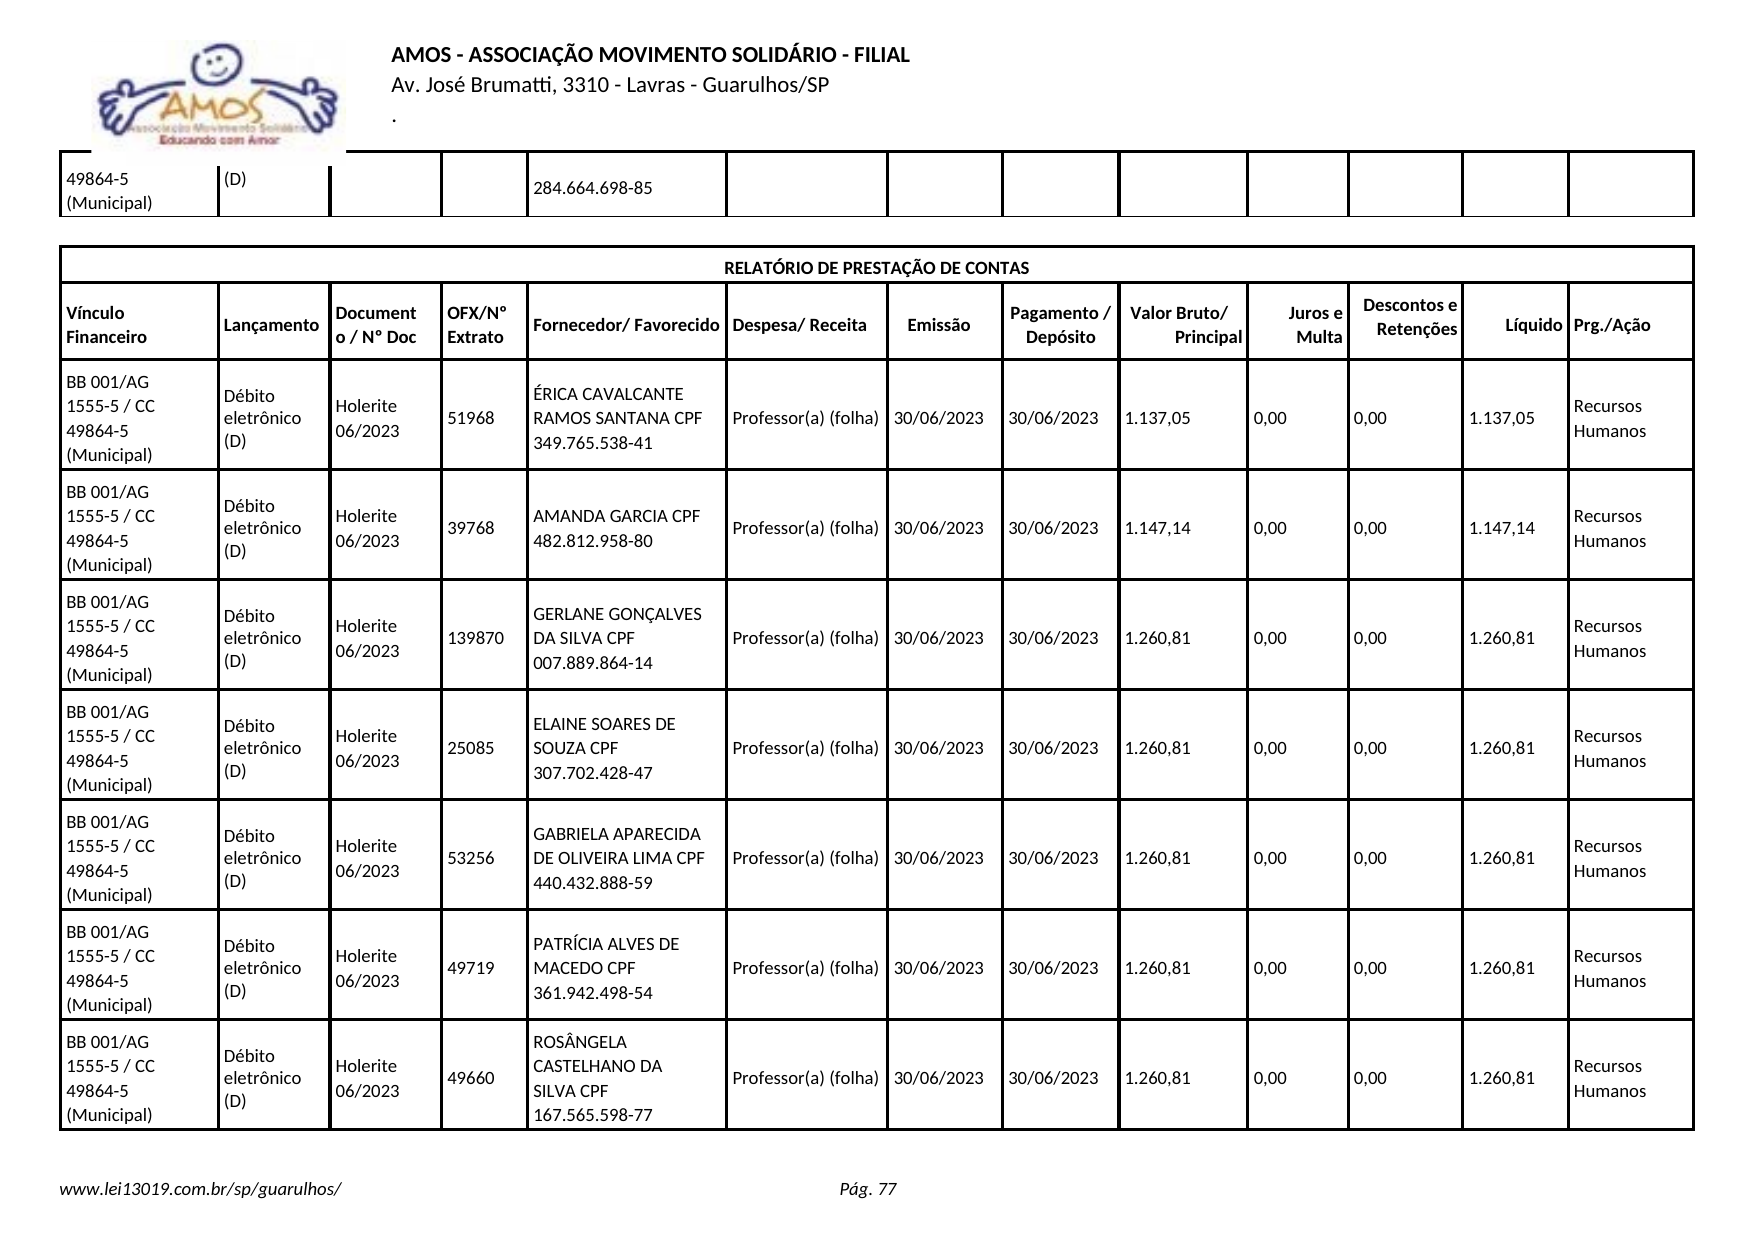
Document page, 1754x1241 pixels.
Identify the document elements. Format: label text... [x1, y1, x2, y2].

table_cell 1.260,81 [1121, 691, 1246, 798]
table_cell Professor(a) (folha) [728, 691, 886, 798]
table_cell 30/06/2023 [1004, 471, 1117, 578]
table_cell Emissão [889, 284, 1001, 358]
table_cell BB 001/AG 1555-5 / CC 49864-5 (Municipal) [62, 911, 217, 1018]
table_cell 1.260,81 [1464, 1021, 1567, 1128]
table_cell Recursos Humanos [1570, 361, 1692, 468]
table_cell 1.260,81 [1121, 801, 1246, 908]
table_cell 0,00 [1249, 801, 1347, 908]
table_cell Débito eletrônico (D) [220, 361, 328, 468]
table_cell (D) [220, 166, 328, 216]
table_cell 1.260,81 [1121, 911, 1246, 1018]
table_cell 0,00 [1249, 911, 1347, 1018]
table_cell [1004, 153, 1117, 216]
table_cell 53256 [443, 801, 526, 908]
table_cell [443, 153, 526, 216]
table_cell ÉRICA CAVALCANTE RAMOS SANTANA CPF 349.765.538-41 [529, 361, 725, 468]
table_cell Prg./Ação [1570, 284, 1692, 358]
table_cell 0,00 [1350, 1021, 1461, 1128]
table_cell Recursos Humanos [1570, 911, 1692, 1018]
table_cell AMANDA GARCIA CPF 482.812.958-80 [529, 471, 725, 578]
table_cell 49719 [443, 911, 526, 1018]
table_cell 0,00 [1350, 471, 1461, 578]
table_cell 30/06/2023 [1004, 1021, 1117, 1128]
table_cell Despesa/ Receita [728, 284, 886, 358]
table_cell [728, 153, 886, 216]
table_cell Document o / Nº Doc [332, 284, 440, 358]
table_cell BB 001/AG 1555-5 / CC 49864-5 (Municipal) [62, 1021, 217, 1128]
table_cell Holerite 06/2023 [332, 691, 440, 798]
table_cell [889, 153, 1001, 216]
table_cell 30/06/2023 [1004, 801, 1117, 908]
table_cell 1.260,81 [1464, 581, 1567, 688]
table_cell Recursos Humanos [1570, 581, 1692, 688]
table_cell OFX/Nº Extrato [443, 284, 526, 358]
table_cell 0,00 [1249, 471, 1347, 578]
table_cell [1350, 153, 1461, 216]
table_cell 1.137,05 [1464, 361, 1567, 468]
table_cell Recursos Humanos [1570, 1021, 1692, 1128]
table_cell 30/06/2023 [889, 581, 1001, 688]
table_cell Líquido [1464, 284, 1567, 358]
table_cell [1249, 153, 1347, 216]
table_cell Holerite 06/2023 [332, 801, 440, 908]
table_cell ROSÂNGELA CASTELHANO DA SILVA CPF 167.565.598-77 [529, 1021, 725, 1128]
table_cell Recursos Humanos [1570, 471, 1692, 578]
table_cell Professor(a) (folha) [728, 1021, 886, 1128]
table_cell 0,00 [1350, 911, 1461, 1018]
table_cell Lançamento [220, 284, 328, 358]
table_cell 0,00 [1350, 801, 1461, 908]
table_cell BB 001/AG 1555-5 / CC 49864-5 (Municipal) [62, 581, 217, 688]
table_cell 30/06/2023 [1004, 581, 1117, 688]
table_cell [332, 153, 440, 216]
table_cell Recursos Humanos [1570, 691, 1692, 798]
table_cell 0,00 [1350, 361, 1461, 468]
table_cell 30/06/2023 [889, 471, 1001, 578]
table_cell 1.137,05 [1121, 361, 1246, 468]
table_cell 0,00 [1249, 1021, 1347, 1128]
table_cell 0,00 [1249, 581, 1347, 688]
table_cell Pagamento / Depósito [1004, 284, 1117, 358]
table_header RELATÓRIO DE PRESTAÇÃO DE CONTAS [62, 248, 1692, 281]
table_cell Vínculo Financeiro [62, 284, 217, 358]
table_cell Fornecedor/ Favorecido [529, 284, 725, 358]
table_cell 1.260,81 [1464, 801, 1567, 908]
table_cell Débito eletrônico (D) [220, 691, 328, 798]
table_cell 1.147,14 [1121, 471, 1246, 578]
table_cell 30/06/2023 [1004, 361, 1117, 468]
table_cell Holerite 06/2023 [332, 581, 440, 688]
table_cell Débito eletrônico (D) [220, 801, 328, 908]
table_cell [1464, 153, 1567, 216]
table_cell 49660 [443, 1021, 526, 1128]
table_cell Professor(a) (folha) [728, 801, 886, 908]
table_cell Holerite 06/2023 [332, 911, 440, 1018]
table_cell 30/06/2023 [889, 691, 1001, 798]
table_cell BB 001/AG 1555-5 / CC 49864-5 (Municipal) [62, 801, 217, 908]
table_cell BB 001/AG 1555-5 / CC 49864-5 (Municipal) [62, 361, 217, 468]
table_cell Holerite 06/2023 [332, 1021, 440, 1128]
table_cell Professor(a) (folha) [728, 471, 886, 578]
table_cell GERLANE GONÇALVES DA SILVA CPF 007.889.864-14 [529, 581, 725, 688]
table_cell 1.260,81 [1464, 911, 1567, 1018]
table_cell 0,00 [1350, 691, 1461, 798]
table_cell 30/06/2023 [889, 1021, 1001, 1128]
table_cell 139870 [443, 581, 526, 688]
table_cell 1.260,81 [1121, 581, 1246, 688]
table_cell GABRIELA APARECIDA DE OLIVEIRA LIMA CPF 440.432.888-59 [529, 801, 725, 908]
table_cell Professor(a) (folha) [728, 361, 886, 468]
table_cell 30/06/2023 [1004, 911, 1117, 1018]
table_cell 49864-5 (Municipal) [62, 153, 217, 216]
table_cell Professor(a) (folha) [728, 581, 886, 688]
table_cell Juros e Multa [1249, 284, 1347, 358]
table_cell 25085 [443, 691, 526, 798]
table_cell 0,00 [1350, 581, 1461, 688]
table_cell Holerite 06/2023 [332, 471, 440, 578]
table_cell [1121, 153, 1246, 216]
table_cell ELAINE SOARES DE SOUZA CPF 307.702.428-47 [529, 691, 725, 798]
table_cell Débito eletrônico (D) [220, 911, 328, 1018]
table_cell Débito eletrônico (D) [220, 1021, 328, 1128]
table_cell Débito eletrônico (D) [220, 471, 328, 578]
table_cell 0,00 [1249, 361, 1347, 468]
table_cell PATRÍCIA ALVES DE MACEDO CPF 361.942.498-54 [529, 911, 725, 1018]
table_cell 0,00 [1249, 691, 1347, 798]
table_cell 30/06/2023 [889, 911, 1001, 1018]
table_cell [1570, 153, 1692, 216]
table_cell 1.147,14 [1464, 471, 1567, 578]
table_cell 1.260,81 [1464, 691, 1567, 798]
table_cell BB 001/AG 1555-5 / CC 49864-5 (Municipal) [62, 471, 217, 578]
table_cell Holerite 06/2023 [332, 361, 440, 468]
table_cell Recursos Humanos [1570, 801, 1692, 908]
table_cell 284.664.698-85 [529, 153, 725, 216]
table_cell Professor(a) (folha) [728, 911, 886, 1018]
table_cell 1.260,81 [1121, 1021, 1246, 1128]
table_cell Débito eletrônico (D) [220, 581, 328, 688]
table_cell 39768 [443, 471, 526, 578]
table_cell 30/06/2023 [889, 801, 1001, 908]
table_cell 30/06/2023 [1004, 691, 1117, 798]
table_cell 51968 [443, 361, 526, 468]
table_cell Valor Bruto/ Principal [1121, 284, 1246, 358]
table_cell Descontos e Retenções [1350, 284, 1461, 358]
table_cell 30/06/2023 [889, 361, 1001, 468]
table_cell BB 001/AG 1555-5 / CC 49864-5 (Municipal) [62, 691, 217, 798]
